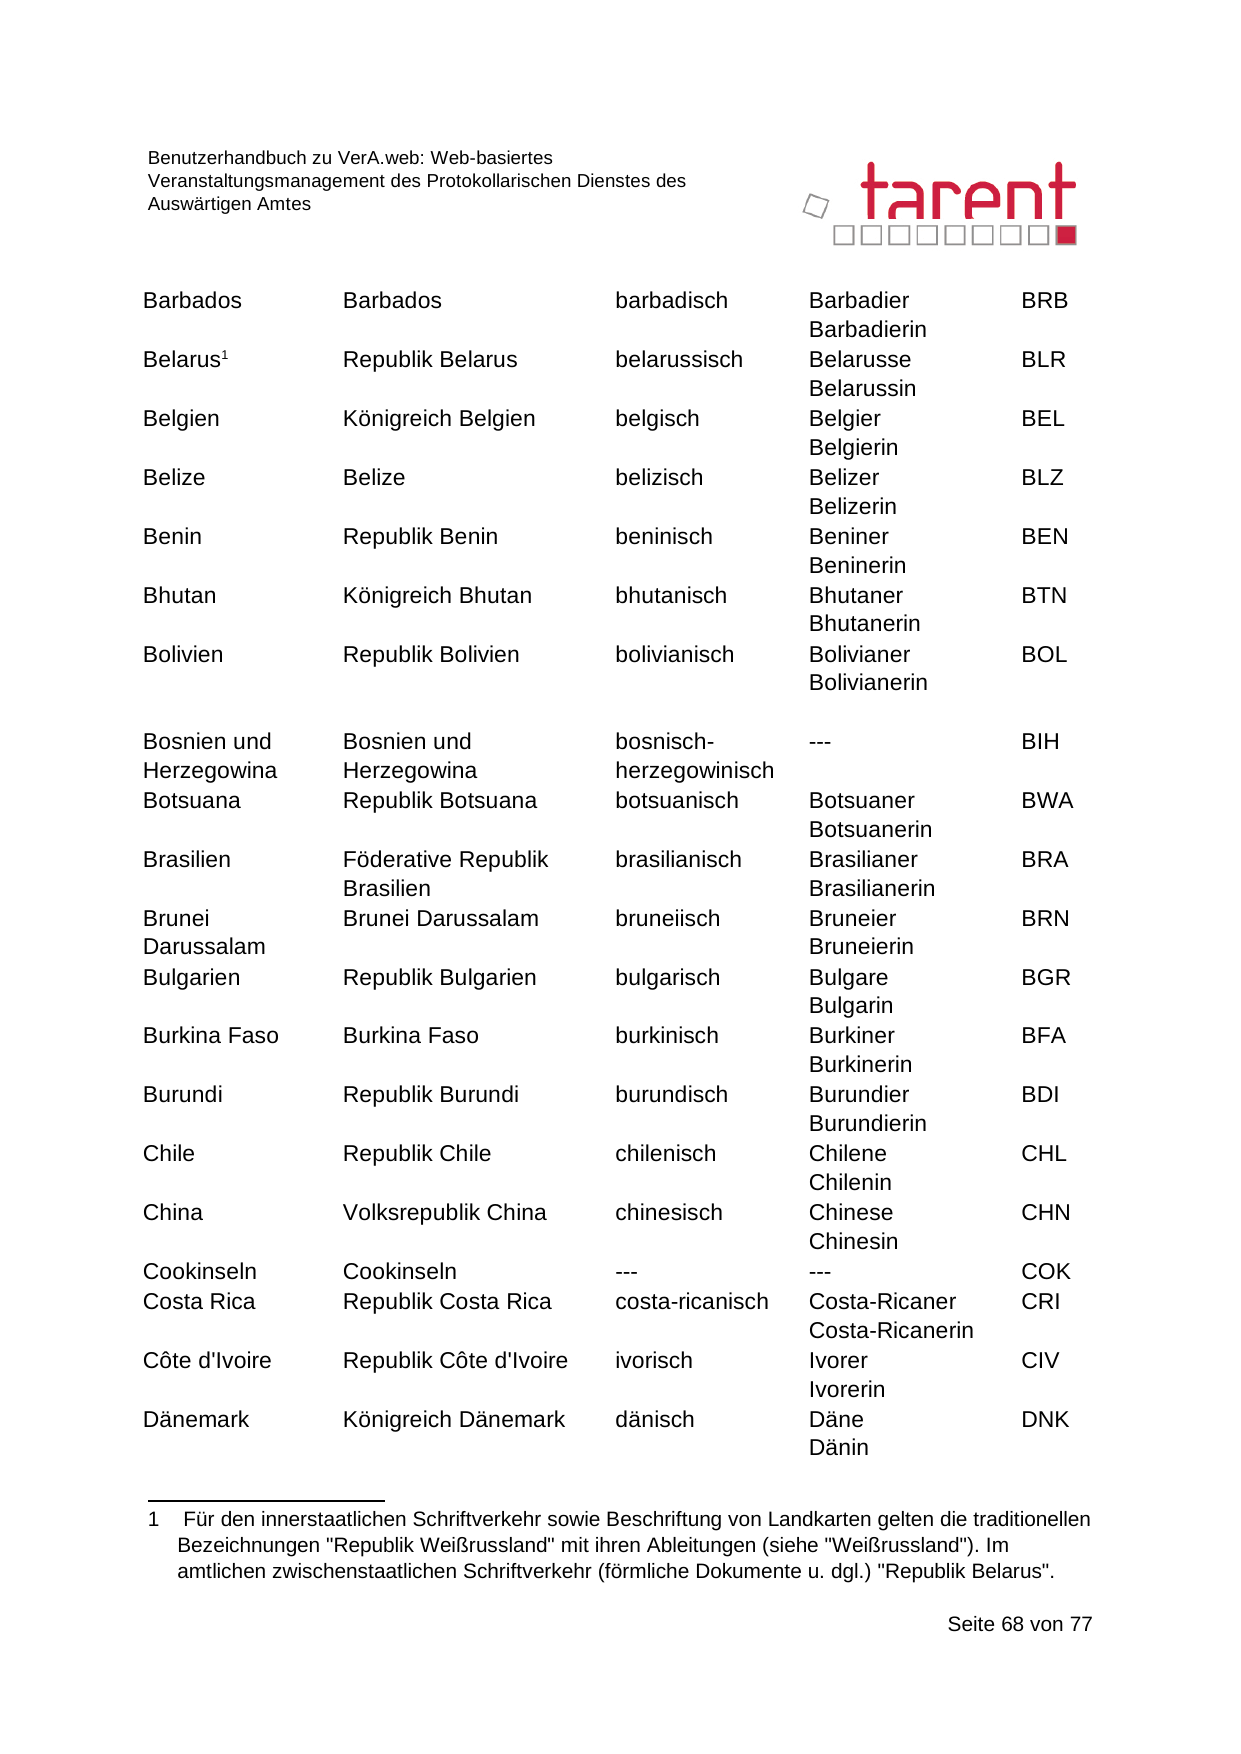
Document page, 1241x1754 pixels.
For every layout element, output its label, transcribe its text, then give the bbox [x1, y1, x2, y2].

table_cell Botsuana [135, 783, 335, 842]
table_cell DNK [1014, 1402, 1107, 1461]
table_cell Côte d'Ivoire [135, 1343, 335, 1402]
table_cell CIV [1014, 1343, 1107, 1402]
table_cell Bulgarien [135, 960, 335, 1019]
table_cell BLR [1014, 343, 1107, 401]
table_cell BWA [1014, 783, 1107, 842]
table_cell Barbadier Barbadierin [801, 284, 1014, 343]
table_cell Republik Bulgarien [335, 960, 608, 1019]
table_cell Burkiner Burkinerin [801, 1019, 1014, 1077]
table_cell Burundier Burundierin [801, 1078, 1014, 1136]
table_cell Däne Dänin [801, 1402, 1014, 1461]
table_cell Bhutan [135, 578, 335, 637]
table_cell Belizer Belizerin [801, 460, 1014, 519]
table_cell bulgarisch [608, 960, 801, 1019]
table_cell Königreich Belgien [335, 401, 608, 460]
table_cell bolivianisch [608, 637, 801, 724]
table_cell bosnisch-herzegowinisch [608, 724, 801, 783]
table_cell Dänemark [135, 1402, 335, 1461]
table_cell Brunei Darussalam [335, 901, 608, 960]
table_cell Belarusse Belarussin [801, 343, 1014, 401]
table_cell Belgien [135, 401, 335, 460]
table_cell --- [608, 1254, 801, 1284]
table_cell China [135, 1195, 335, 1254]
table_cell bhutanisch [608, 578, 801, 637]
table_cell Cookinseln [335, 1254, 608, 1284]
table_cell barbadisch [608, 284, 801, 343]
table_cell BGR [1014, 960, 1107, 1019]
table_cell Republik Botsuana [335, 783, 608, 842]
table_cell Chinese Chinesin [801, 1195, 1014, 1254]
table_cell Brunei Darussalam [135, 901, 335, 960]
table_cell Bhutaner Bhutanerin [801, 578, 1014, 637]
table_cell Bosnien und Herzegowina [135, 724, 335, 783]
table_cell Republik Côte d'Ivoire [335, 1343, 608, 1402]
table_cell Bosnien und Herzegowina [335, 724, 608, 783]
table_cell Belarus [135, 343, 335, 401]
table_cell costa-ricanisch [608, 1284, 801, 1343]
table_cell Republik Bolivien [335, 637, 608, 724]
table_cell Cookinseln [135, 1254, 335, 1284]
table_cell Brasilianer Brasilianerin [801, 842, 1014, 901]
table_cell Königreich Bhutan [335, 578, 608, 637]
table_cell botsuanisch [608, 783, 801, 842]
table_cell Brasilien [135, 842, 335, 901]
table_cell Republik Belarus [335, 343, 608, 401]
table_cell Burundi [135, 1078, 335, 1136]
table_cell BEN [1014, 519, 1107, 578]
table_cell Chile [135, 1136, 335, 1195]
table_cell Chilene Chilenin [801, 1136, 1014, 1195]
table_cell BRB [1014, 284, 1107, 343]
table_cell Beniner Beninerin [801, 519, 1014, 578]
table_cell Costa-Ricaner Costa-Ricanerin [801, 1284, 1014, 1343]
table_cell belizisch [608, 460, 801, 519]
table_cell belgisch [608, 401, 801, 460]
table_cell Königreich Dänemark [335, 1402, 608, 1461]
table_cell Costa Rica [135, 1284, 335, 1343]
table_cell Bolivianer Bolivianerin [801, 637, 1014, 724]
table_cell Belgier Belgierin [801, 401, 1014, 460]
table_cell BRN [1014, 901, 1107, 960]
table_cell COK [1014, 1254, 1107, 1284]
table_cell BTN [1014, 578, 1107, 637]
table_cell Republik Benin [335, 519, 608, 578]
table_cell BFA [1014, 1019, 1107, 1077]
table_cell Burkina Faso [335, 1019, 608, 1077]
table_cell Republik Chile [335, 1136, 608, 1195]
table_cell --- [801, 1254, 1014, 1284]
table_cell CHL [1014, 1136, 1107, 1195]
table_cell burundisch [608, 1078, 801, 1136]
table_cell chinesisch [608, 1195, 801, 1254]
table_cell CRI [1014, 1284, 1107, 1343]
table_cell --- [801, 724, 1014, 783]
picture [790, 151, 1091, 255]
table_cell beninisch [608, 519, 801, 578]
table_cell Burkina Faso [135, 1019, 335, 1077]
table_cell bruneiisch [608, 901, 801, 960]
table_cell Benin [135, 519, 335, 578]
table_cell Volksrepublik China [335, 1195, 608, 1254]
table_cell Belize [135, 460, 335, 519]
table_cell Barbados [335, 284, 608, 343]
table_cell Republik Burundi [335, 1078, 608, 1136]
table_cell Bulgare Bulgarin [801, 960, 1014, 1019]
table_cell BIH [1014, 724, 1107, 783]
table_cell belarussisch [608, 343, 801, 401]
table_cell chilenisch [608, 1136, 801, 1195]
table_cell BEL [1014, 401, 1107, 460]
table_cell BOL [1014, 637, 1107, 724]
table_cell Bruneier Bruneierin [801, 901, 1014, 960]
table_cell dänisch [608, 1402, 801, 1461]
table_cell BDI [1014, 1078, 1107, 1136]
table_cell Föderative Republik Brasilien [335, 842, 608, 901]
table_cell Botsuaner Botsuanerin [801, 783, 1014, 842]
table_cell Bolivien [135, 637, 335, 724]
table_cell brasilianisch [608, 842, 801, 901]
table_cell Barbados [135, 284, 335, 343]
table_cell BLZ [1014, 460, 1107, 519]
table_cell Republik Costa Rica [335, 1284, 608, 1343]
table_cell burkinisch [608, 1019, 801, 1077]
table_cell BRA [1014, 842, 1107, 901]
table_cell Belize [335, 460, 608, 519]
table_cell ivorisch [608, 1343, 801, 1402]
table_cell CHN [1014, 1195, 1107, 1254]
table_cell Ivorer Ivorerin [801, 1343, 1014, 1402]
